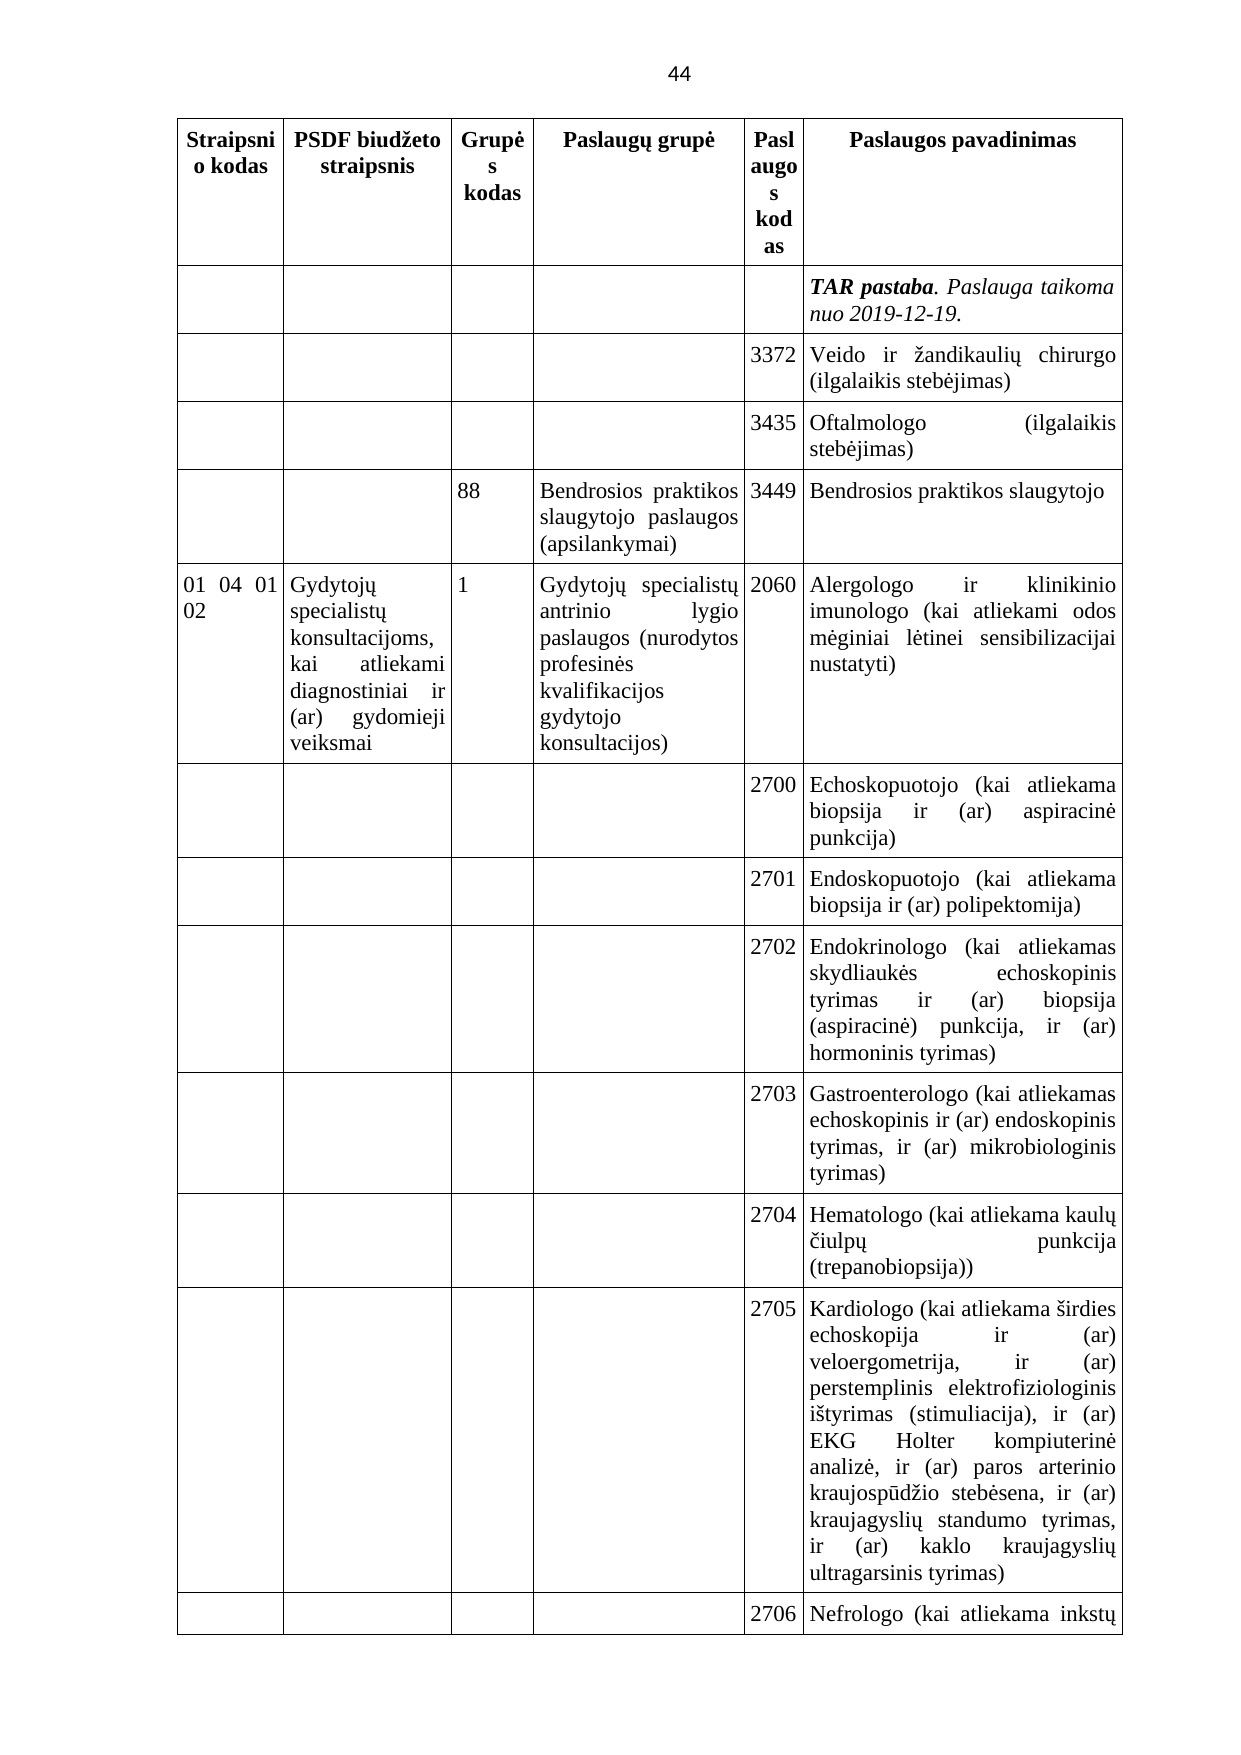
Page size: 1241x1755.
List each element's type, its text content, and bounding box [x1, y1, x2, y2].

table_cell [534, 1194, 744, 1287]
table_cell Bendrosios praktikos slaugytojo paslaugos (apsilankymai) [534, 470, 744, 563]
table_cell Endoskopuotojo (kai atliekama biopsija ir (ar) polipektomija) [804, 858, 1122, 925]
table_cell 2700 [745, 764, 803, 857]
table_cell Endokrinologo (kai atliekamas skydliaukės echoskopinis tyrimas ir (ar) biopsija (aspiracinė) punkcija, ir (ar) hormoninis tyrimas) [804, 926, 1122, 1072]
table_cell Gastroenterologo (kai atliekamas echoskopinis ir (ar) endoskopinis tyrimas, ir (ar) mikrobiologinis tyrimas) [804, 1073, 1122, 1193]
table_cell [534, 1288, 744, 1592]
table_cell [534, 334, 744, 401]
table_cell Kardiologo (kai atliekama širdies echoskopija ir (ar) veloergometrija, ir (ar) perstemplinis elektrofiziologinis ištyrimas (stimuliacija), ir (ar) EKG Holter kompiuterinė analizė, ir (ar) paros arterinio kraujospūdžio stebėsena, ir (ar) kraujagyslių standumo tyrimas, ir (ar) kaklo kraujagyslių ultragarsinis tyrimas) [804, 1288, 1122, 1592]
table_header Grupės kodas [452, 119, 533, 265]
table_cell 2706 [745, 1593, 803, 1633]
table_cell [745, 266, 803, 333]
table_cell Alergologo ir klinikinio imunologo (kai atliekami odos mėginiai lėtinei sensibilizacijai nustatyti) [804, 564, 1122, 763]
table_cell TAR pastaba. Paslauga taikoma nuo 2019-12-19. [804, 266, 1122, 333]
table_header Paslaugos kodas [745, 119, 803, 265]
table_cell [178, 266, 283, 333]
table_cell 2060 [745, 564, 803, 763]
table_cell Gydytojų specialistų konsultacijoms, kai atliekami diagnostiniai ir (ar) gydomieji veiksmai [284, 564, 451, 763]
table_header Paslaugų grupė [534, 119, 744, 265]
table_cell 01 04 01 02 [178, 564, 283, 763]
table_cell Veido ir žandikaulių chirurgo (ilgalaikis stebėjimas) [804, 334, 1122, 401]
table_cell [284, 1288, 451, 1592]
table_cell 2703 [745, 1073, 803, 1193]
table_cell [178, 1194, 283, 1287]
table_cell [178, 470, 283, 563]
table_cell [178, 858, 283, 925]
table_cell [284, 334, 451, 401]
table_cell [534, 402, 744, 469]
table_cell [452, 858, 533, 925]
table_cell [284, 1073, 451, 1193]
table_cell [534, 266, 744, 333]
table_cell [178, 764, 283, 857]
table_cell 3449 [745, 470, 803, 563]
table_cell [452, 402, 533, 469]
table_cell Bendrosios praktikos slaugytojo [804, 470, 1122, 563]
table_cell 2702 [745, 926, 803, 1072]
table_cell [284, 1593, 451, 1633]
table_header Straipsnio kodas [178, 119, 283, 265]
table_cell [178, 402, 283, 469]
table_cell [452, 926, 533, 1072]
table_cell 1 [452, 564, 533, 763]
table_cell 3372 [745, 334, 803, 401]
table_cell [534, 1593, 744, 1633]
table_cell 2704 [745, 1194, 803, 1287]
table_cell [284, 402, 451, 469]
table_header PSDF biudžeto straipsnis [284, 119, 451, 265]
table_cell [452, 334, 533, 401]
table_cell [284, 470, 451, 563]
table_cell Echoskopuotojo (kai atliekama biopsija ir (ar) aspiracinė punkcija) [804, 764, 1122, 857]
table_cell Gydytojų specialistų antrinio lygio paslaugos (nurodytos profesinės kvalifikacijos gydytojo konsultacijos) [534, 564, 744, 763]
table_cell [178, 926, 283, 1072]
table_cell 2701 [745, 858, 803, 925]
table_cell [534, 764, 744, 857]
table_cell [284, 1194, 451, 1287]
table_cell Nefrologo (kai atliekama inkstų [804, 1593, 1122, 1633]
table_cell [452, 266, 533, 333]
table_cell [178, 1593, 283, 1633]
table_cell [284, 926, 451, 1072]
table_cell [284, 266, 451, 333]
table_cell Oftalmologo (ilgalaikis stebėjimas) [804, 402, 1122, 469]
table_cell [178, 1288, 283, 1592]
table_cell 88 [452, 470, 533, 563]
table_cell [534, 1073, 744, 1193]
table_cell [534, 926, 744, 1072]
table_cell [178, 334, 283, 401]
table_header Paslaugos pavadinimas [804, 119, 1122, 265]
table_cell 3435 [745, 402, 803, 469]
table_cell [452, 764, 533, 857]
table_cell [284, 858, 451, 925]
table_cell 2705 [745, 1288, 803, 1592]
table_cell [284, 764, 451, 857]
table_cell [452, 1073, 533, 1193]
table_cell [452, 1593, 533, 1633]
table_cell [452, 1194, 533, 1287]
table_cell Hematologo (kai atliekama kaulų čiulpų punkcija (trepanobiopsija)) [804, 1194, 1122, 1287]
table_cell [178, 1073, 283, 1193]
table_cell [452, 1288, 533, 1592]
table_cell [534, 858, 744, 925]
